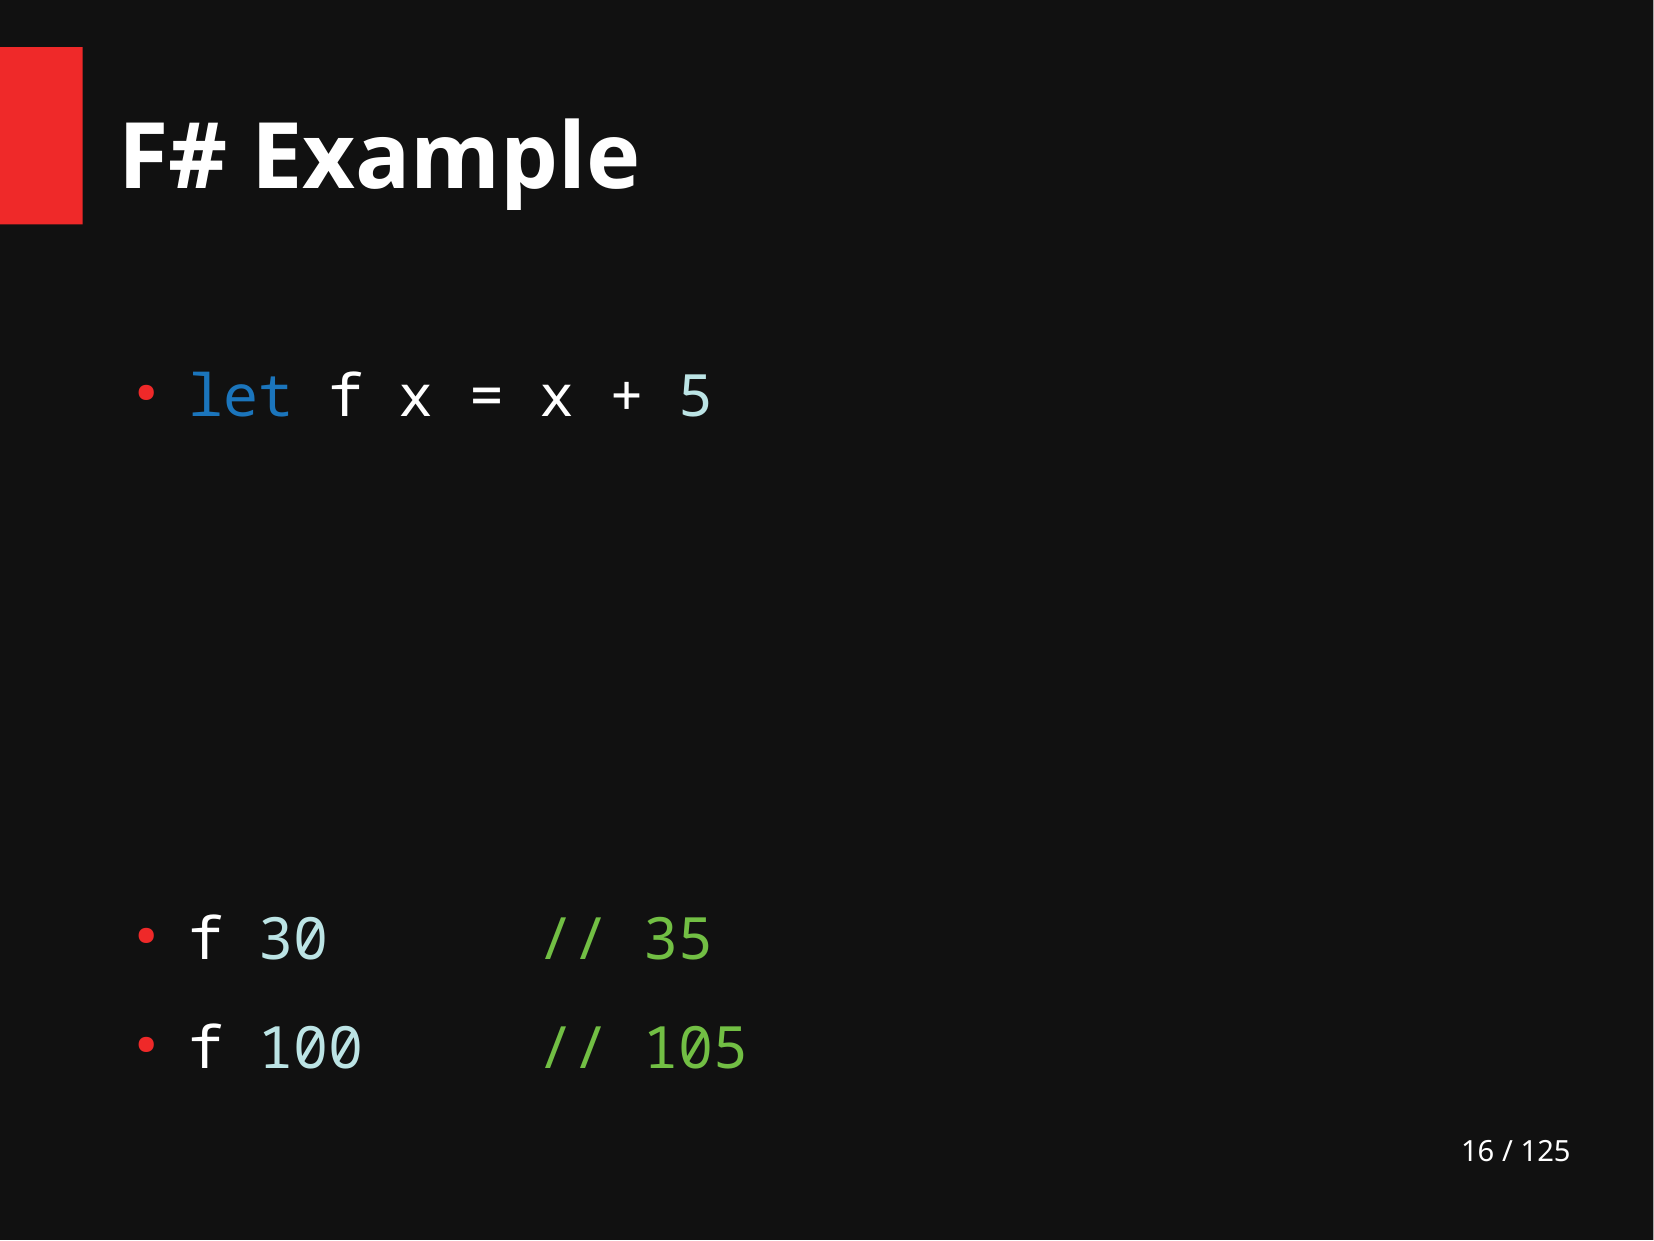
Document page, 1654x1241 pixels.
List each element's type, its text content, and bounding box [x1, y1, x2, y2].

list let f x = x + 5 f 30 // 35 f 100 // 105 [118, 354, 1536, 1074]
title F# Example [118, 49, 1571, 257]
